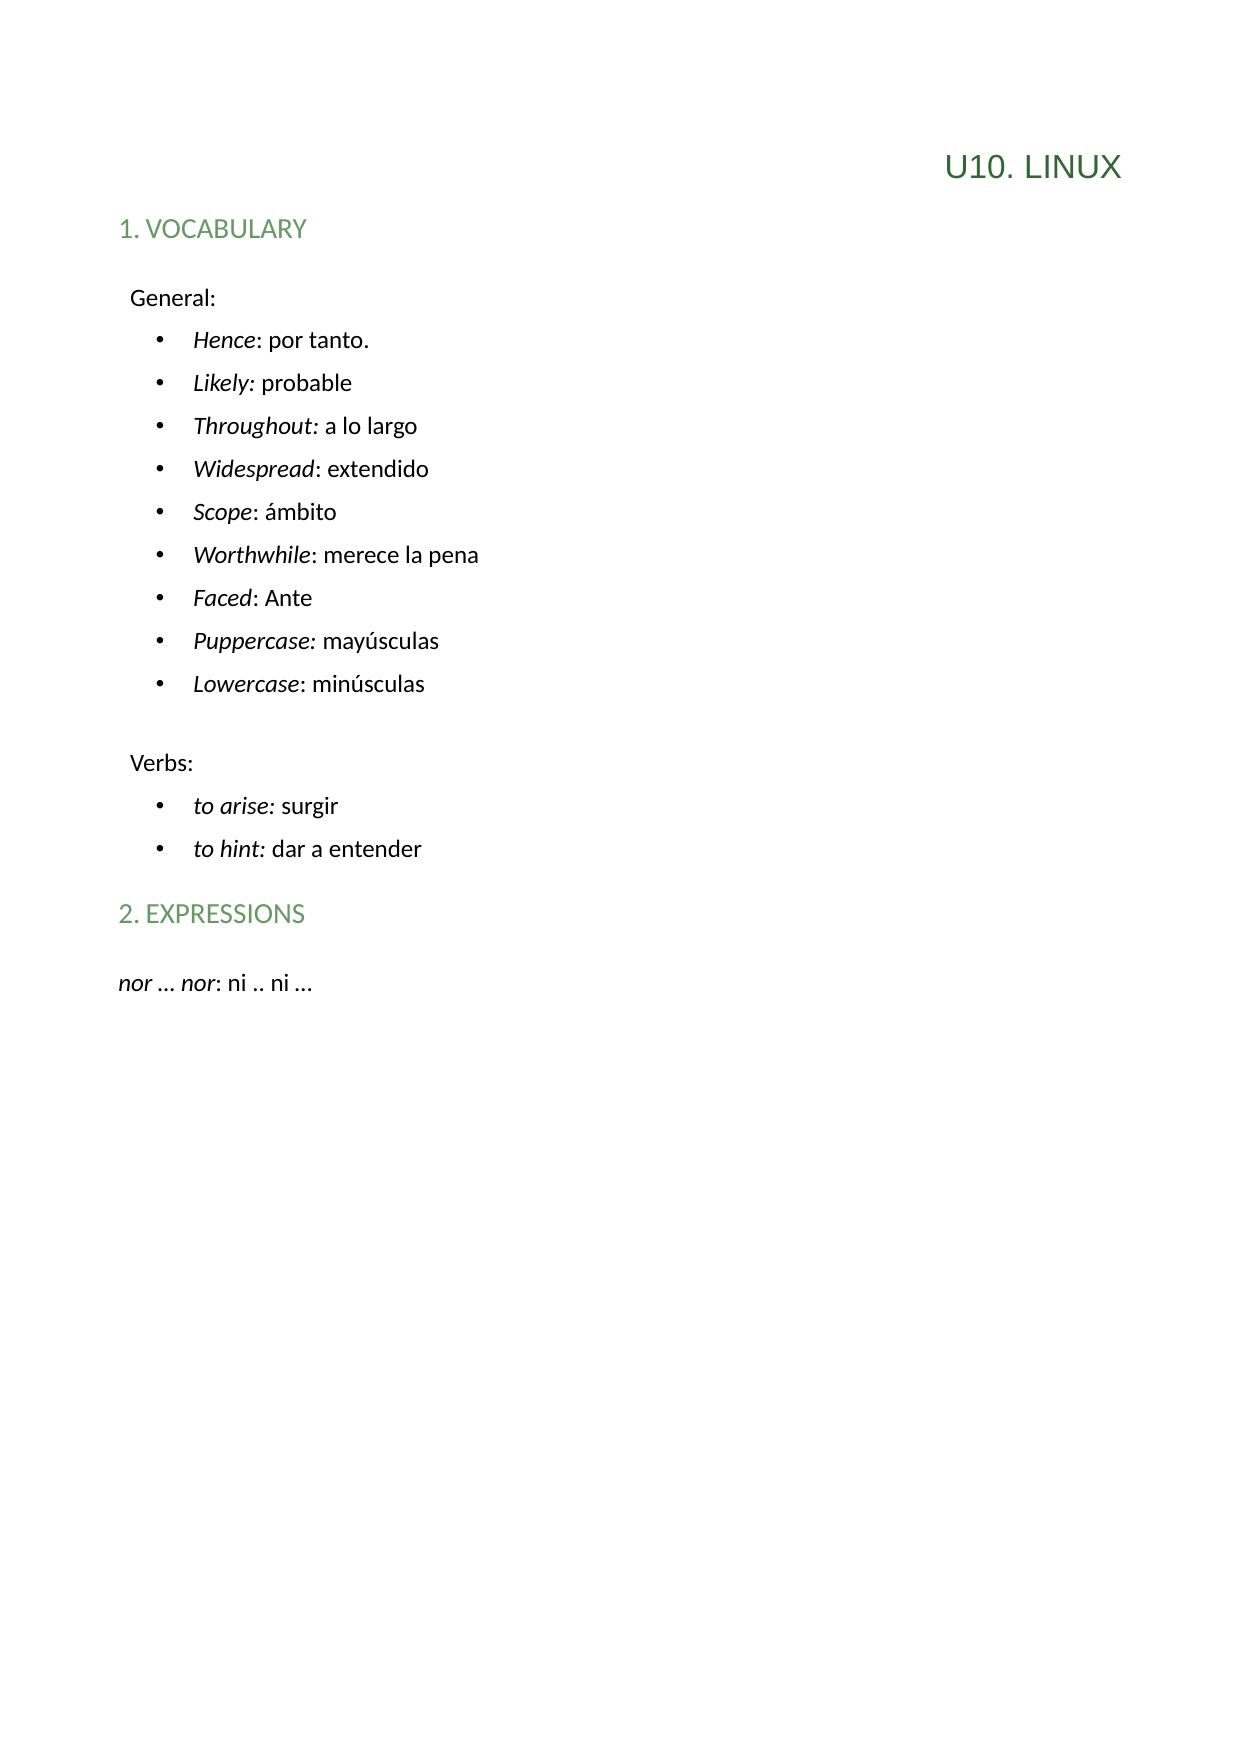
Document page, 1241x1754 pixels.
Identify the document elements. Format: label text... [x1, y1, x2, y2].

list Worthwhile: merece la pena [156, 539, 1122, 570]
list to hint: dar a entender [156, 833, 1122, 864]
subtitle Expressions [118, 895, 1122, 931]
text General: [118, 282, 1122, 312]
text Verbs: [118, 748, 1122, 778]
list Likely: probable [156, 368, 1122, 398]
list Scope: ámbito [156, 496, 1122, 527]
list Widespread: extendido [156, 453, 1122, 484]
text U10. Linux [118, 147, 1122, 185]
list Throughout: a lo largo [156, 411, 1122, 441]
list Lowercase: minúsculas [156, 668, 1122, 698]
list Hence: por tanto. [156, 325, 1122, 355]
list Faced: Ante [156, 582, 1122, 613]
list Puppercase: mayúsculas [156, 625, 1122, 656]
subtitle Vocabulary [118, 210, 1122, 246]
list to arise: surgir [156, 791, 1122, 821]
text nor … nor: ni .. ni … [118, 967, 1122, 997]
